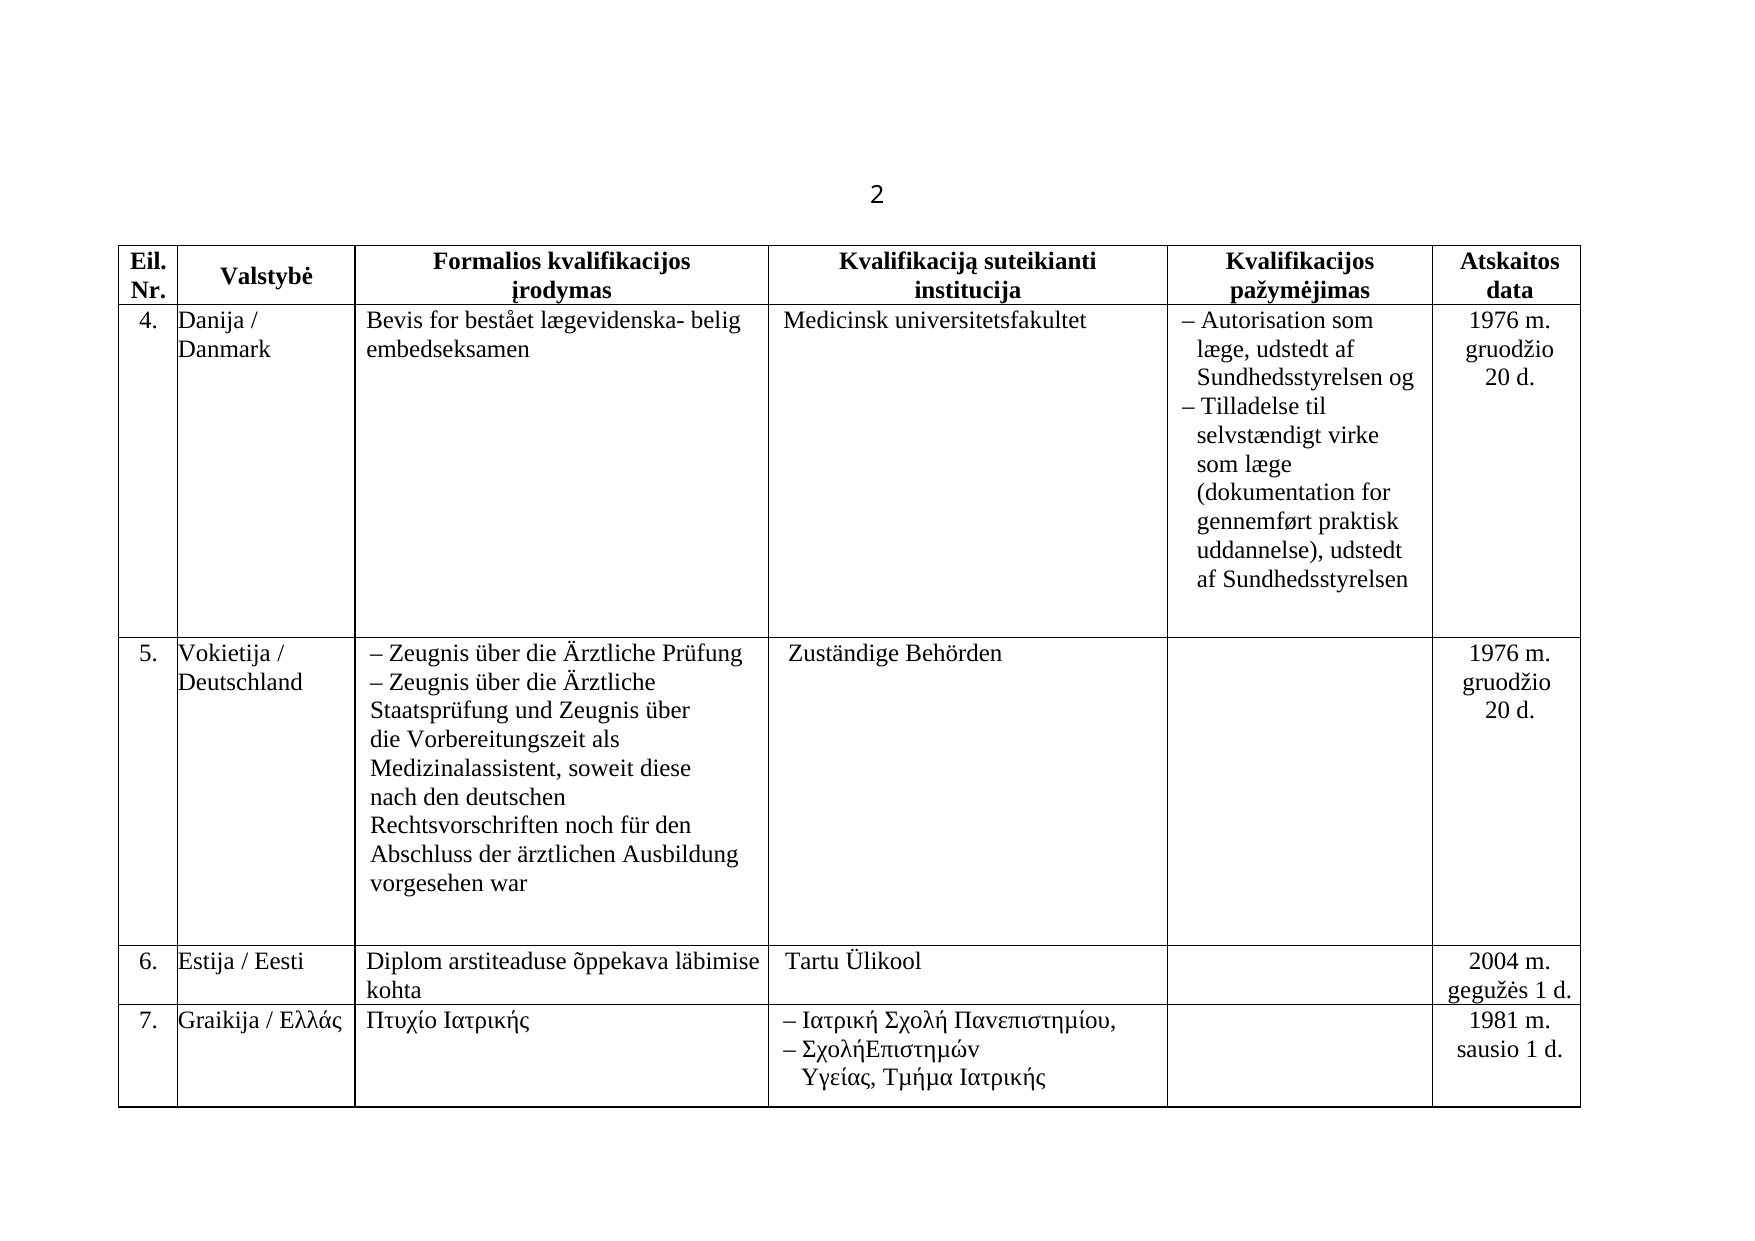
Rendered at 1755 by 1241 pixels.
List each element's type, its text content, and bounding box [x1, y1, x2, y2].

table_cell Tartu Ülikool [769, 946, 1167, 1004]
table_cell Estija / Eesti [178, 946, 354, 1004]
table_header Atskaitos data [1433, 246, 1580, 304]
table_header Eil. Nr. [119, 246, 177, 304]
table_cell 2004 m. gegužės 1 d. [1433, 946, 1580, 1004]
table_header Kvalifikacijos pažymėjimas [1168, 246, 1432, 304]
table_cell Diplom arstiteaduse õppekava läbimise kohta [356, 946, 768, 1004]
table_cell 6. [119, 946, 177, 1004]
table_cell [1168, 946, 1432, 1004]
table_cell 1981 m. sausio 1 d. [1433, 1005, 1580, 1106]
table_header Valstybė [178, 246, 354, 304]
table_cell [1168, 1005, 1432, 1106]
table_cell 7. [119, 1005, 177, 1106]
table_cell [1168, 638, 1432, 945]
table_cell 5. [119, 638, 177, 945]
table_cell – Autorisation som læge, udstedt af Sundhedsstyrelsen og – Tilladelse til selvstændigt virke som læge (dokumentation for gennemført praktisk uddannelse), udstedt af Sundhedsstyrelsen [1168, 305, 1432, 637]
table_header Kvalifikaciją suteikianti institucija [769, 246, 1167, 304]
table_cell Bevis for bestået lægevidenska- belig embedseksamen [356, 305, 768, 637]
table_cell 1976 m. gruodžio 20 d. [1433, 305, 1580, 637]
table_cell Graikija / Ελλάς [178, 1005, 354, 1106]
table_cell Danija / Danmark [178, 305, 354, 637]
table_cell Medicinsk universitetsfakultet [769, 305, 1167, 637]
table_cell – Iατρική Σχoλή Παvεπιστηµίoυ, – ΣχoλήΕπιστηµώv Υγείας, Τµήµα Iατρικής [769, 1005, 1167, 1106]
table_cell Zuständige Behörden [769, 638, 1167, 945]
table_cell 4. [119, 305, 177, 637]
table_cell 1976 m. gruodžio 20 d. [1433, 638, 1580, 945]
table_cell Πτυχίo Iατρικής [356, 1005, 768, 1106]
table_cell Vokietija / Deutschland [178, 638, 354, 945]
table_header Formalios kvalifikacijos įrodymas [356, 246, 768, 304]
table_cell – Zeugnis über die Ärztliche Prüfung – Zeugnis über die Ärztliche Staatsprüfung und Zeugnis über die Vorbereitungszeit als Medizinalassistent, soweit diese nach den deutschen Rechtsvorschriften noch für den Abschluss der ärztlichen Ausbildung vorgesehen war [356, 638, 768, 945]
